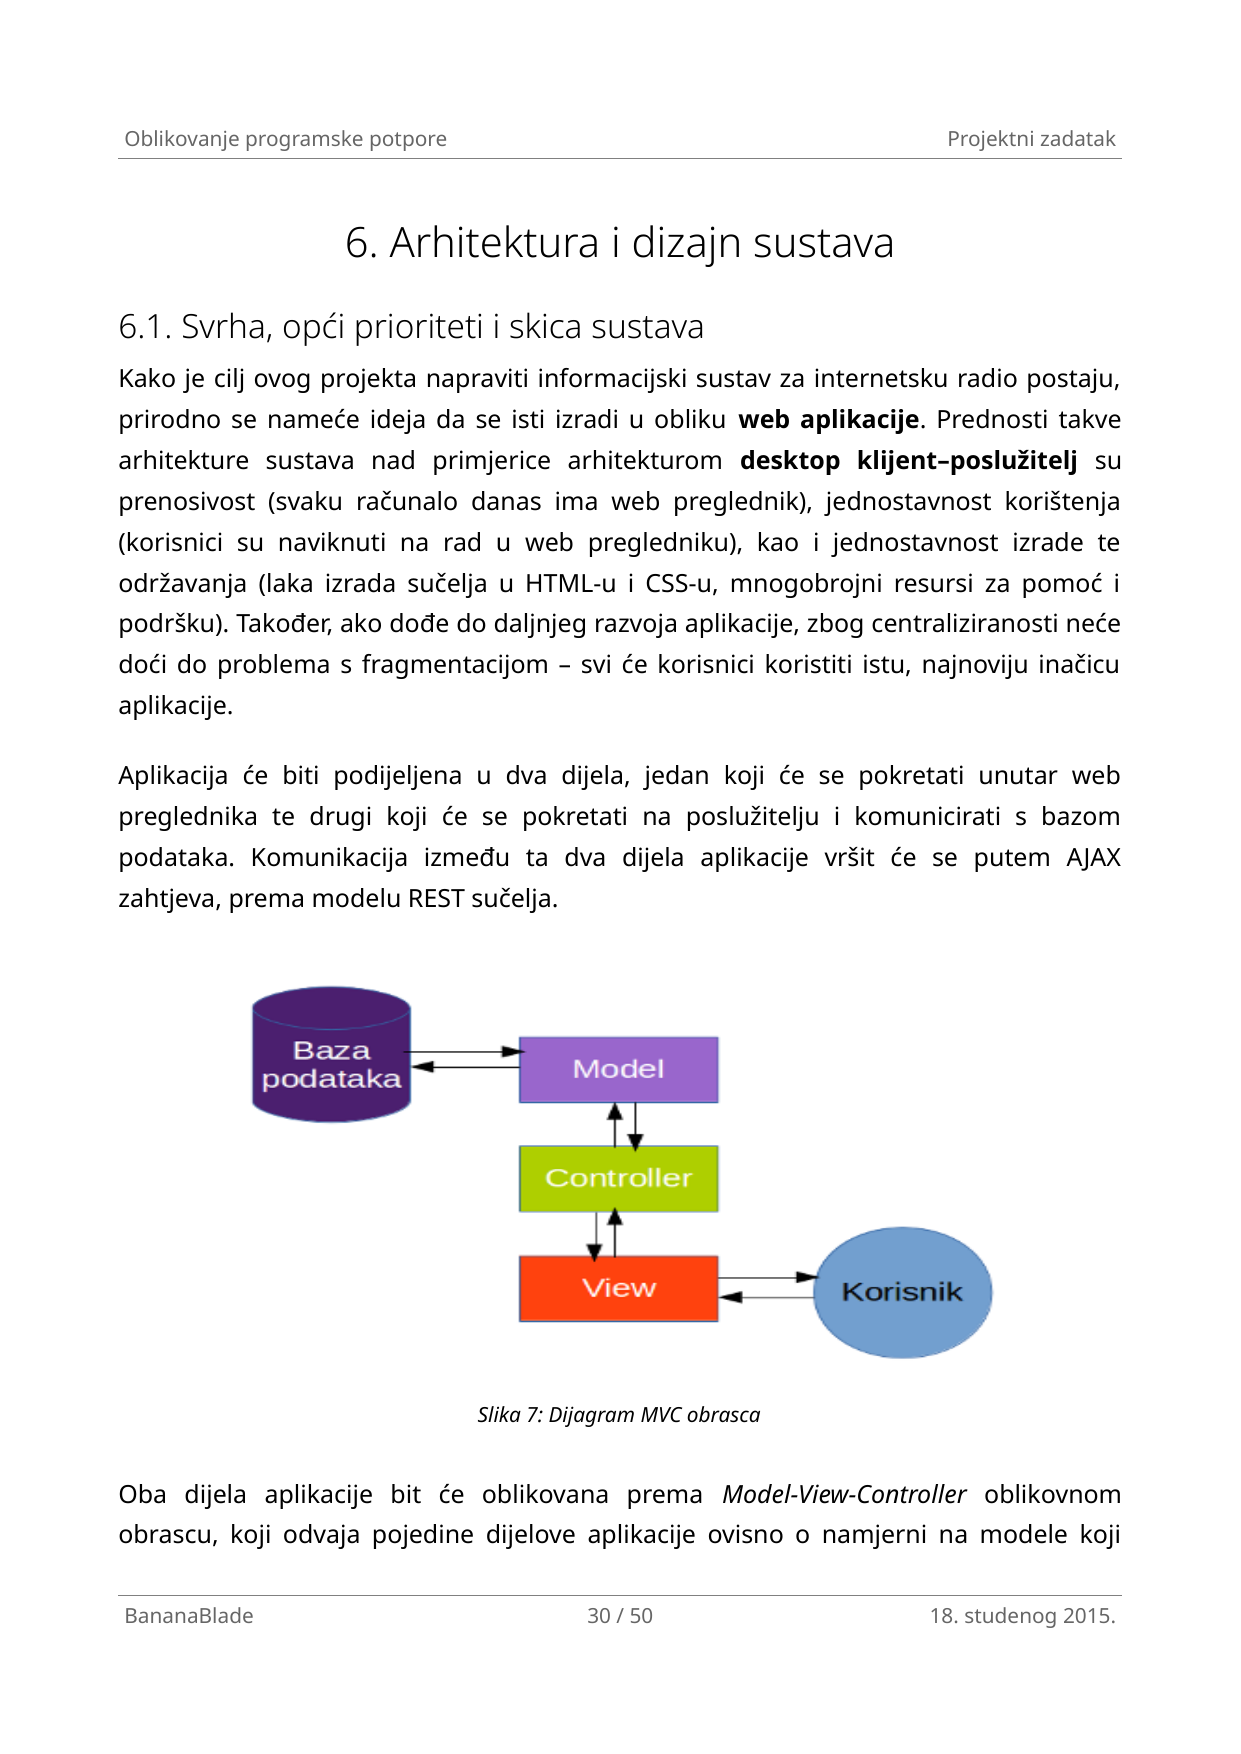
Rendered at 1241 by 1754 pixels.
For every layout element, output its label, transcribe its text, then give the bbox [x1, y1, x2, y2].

text Aplikacija će biti podijeljena u dva dijela, jedan koji će se pokretati unutar web preglednika te drugi koji će se pokretati na poslužitelju i komunicirati s bazom podataka. Komunikacija između ta dva dijela aplikacije vršit će se putem AJAX zahtjeva, prema modelu REST sučelja. [118, 758, 1122, 914]
text Slika 7: Dijagram MVC obrasca [221, 1401, 1019, 1429]
subtitle 6.1. Svrha, opći prioriteti i skica sustava [118, 303, 1122, 348]
picture [201, 963, 1039, 1401]
text Kako je cilj ovog projekta napraviti informacijski sustav za internetsku radio postaju, prirodno se nameće ideja da se isti izradi u obliku web aplikacije. Prednosti takve arhitekture sustava nad primjerice arhitekturom desktop klijent–poslužitelj su prenosivost (svaku računalo danas ima web preglednik), jednostavnost korištenja (korisnici su naviknuti na rad u web pregledniku), kao i jednostavnost izrade te održavanja (laka izrada sučelja u HTML-u i CSS-u, mnogobrojni resursi za pomoć i podršku). Također, ako dođe do daljnjeg razvoja aplikacije, zbog centraliziranosti neće doći do problema s fragmentacijom – svi će korisnici koristiti istu, najnoviju inačicu aplikacije. [118, 361, 1122, 722]
subtitle 6. Arhitektura i dizajn sustava [118, 213, 1122, 270]
text Oba dijela aplikacije bit će oblikovana prema Model-View-Controller oblikovnom obrascu, koji odvaja pojedine dijelove aplikacije ovisno o namjerni na modele koji [118, 951, 1122, 1551]
